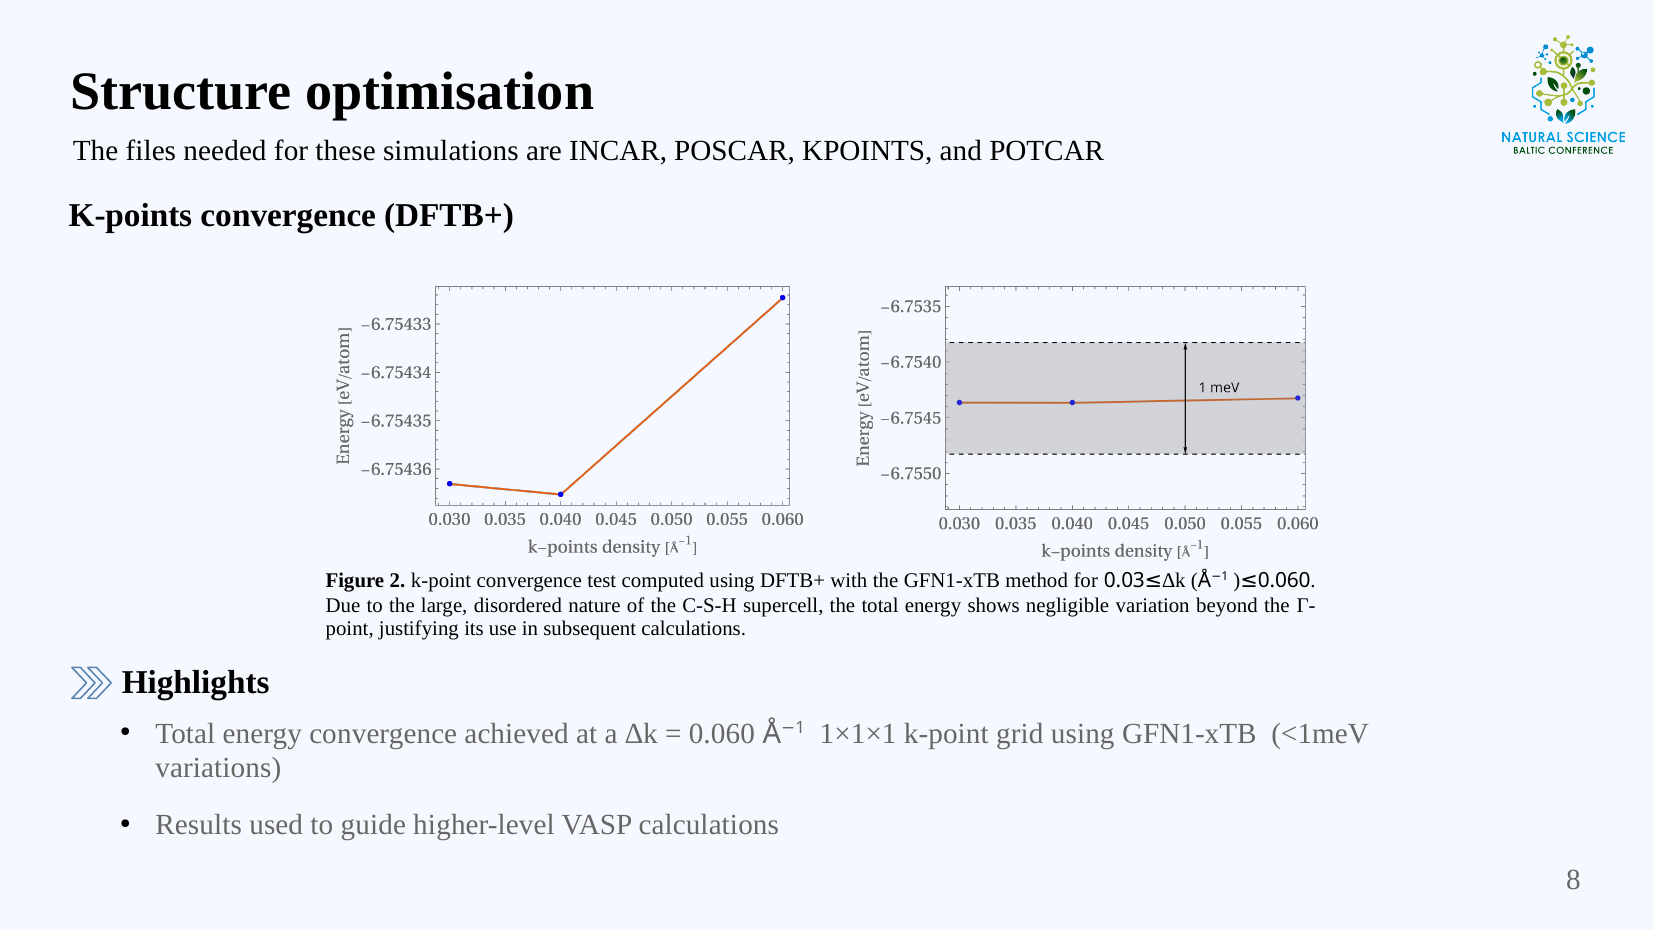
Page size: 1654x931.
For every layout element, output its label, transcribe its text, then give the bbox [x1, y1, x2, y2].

picture [853, 286, 1320, 557]
text_box Figure 2. k-point convergence test computed using DFTB+ with the GFN1-xTB method for 0.03≤∆k (Å−1 )≤0.060. Due to the large, disordered nature of the C-S-H supercell, the total energy shows negligible variation beyond the Γ-point, justifying its use in subsequent calculations. [310, 557, 1331, 643]
text_box Highlights [107, 656, 293, 704]
text_box The files needed for these simulations are INCAR, POSCAR, KPOINTS, and POTCAR [58, 127, 1168, 207]
title Structure optimisation [70, 41, 1523, 142]
text_box Total energy convergence achieved at a ∆k = 0.060 Å−1 1×1×1 k-point grid using GFN1-xTB (<1meV variations) Results used to guide higher-level VASP calculations [105, 704, 1510, 843]
picture [333, 286, 805, 557]
picture [1502, 35, 1625, 154]
text_box K-points convergence (DFTB+) [53, 189, 593, 279]
